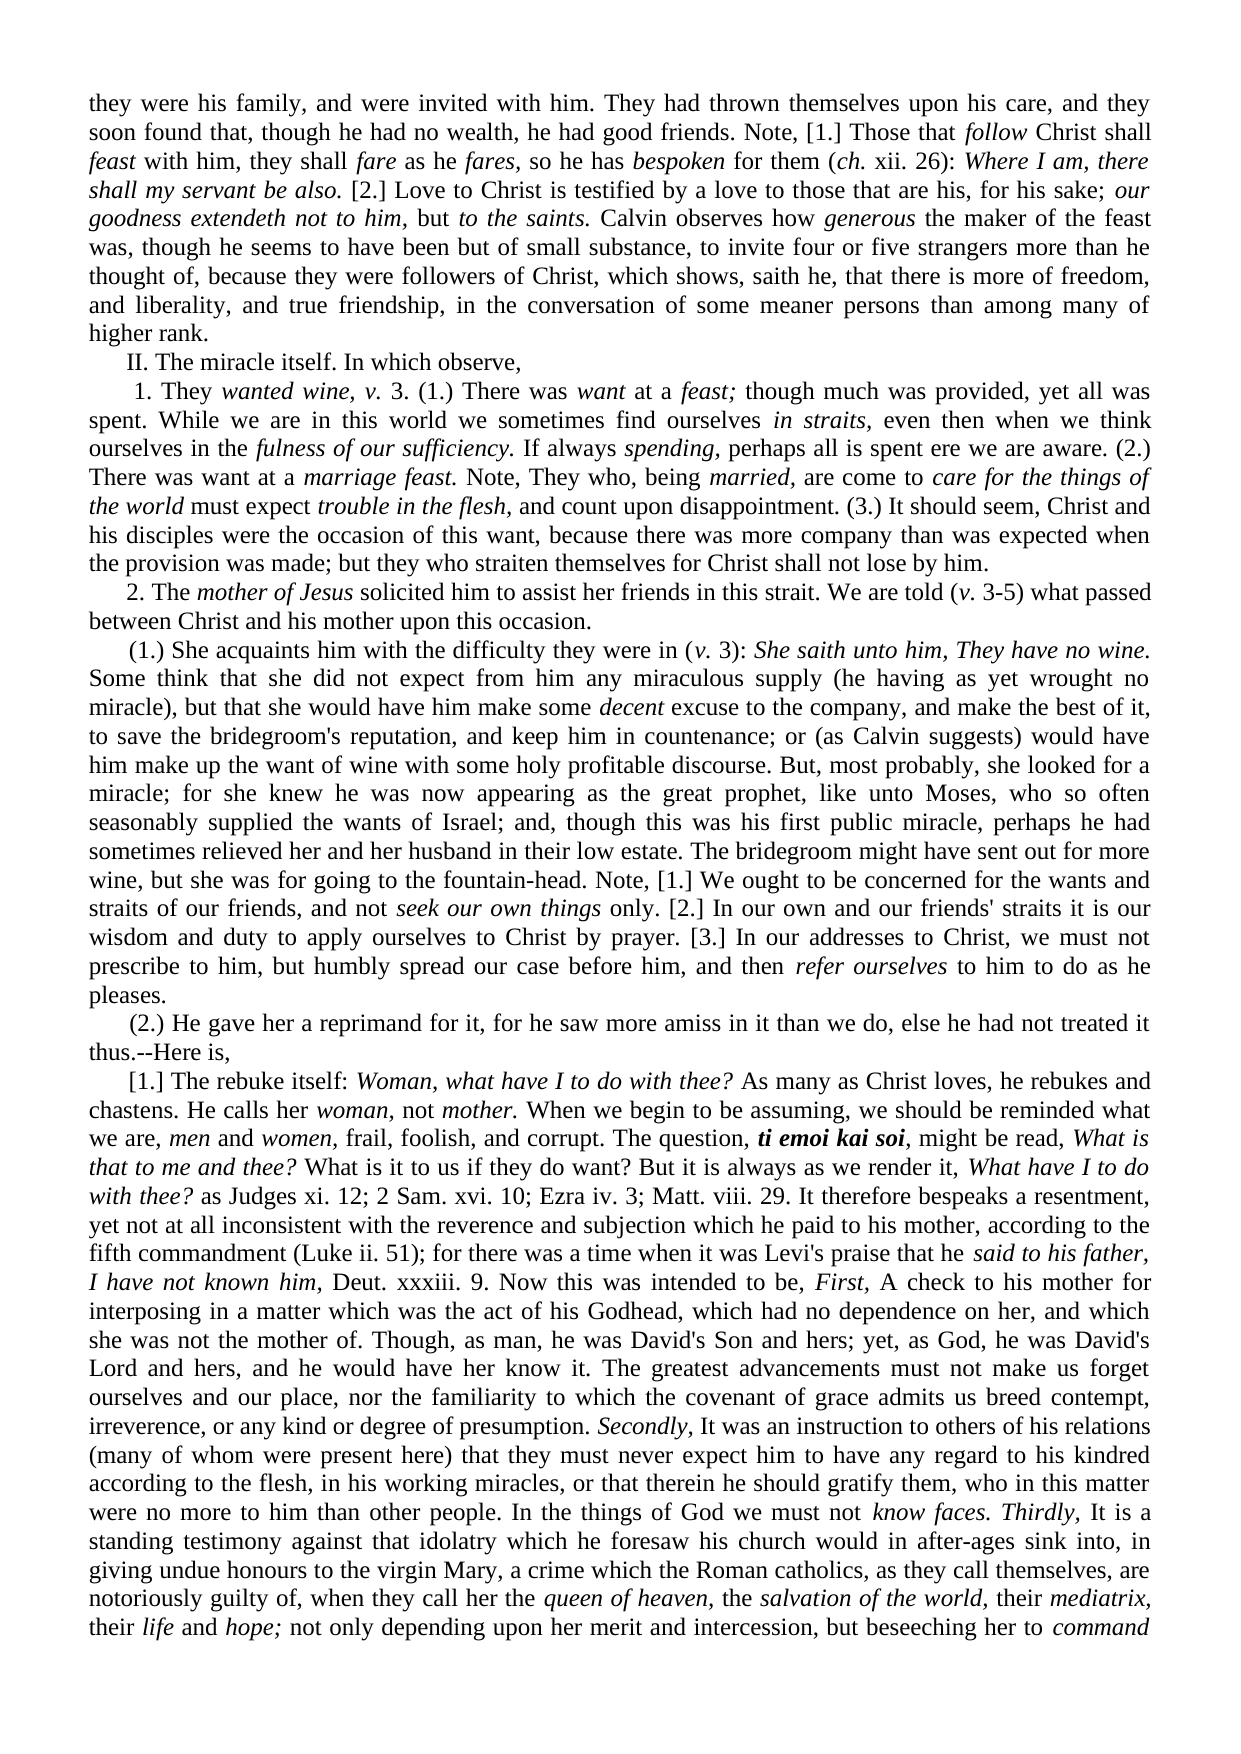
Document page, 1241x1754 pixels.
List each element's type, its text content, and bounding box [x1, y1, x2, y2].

text 2. The mother of Jesus solicited him to assist her friends in this strait. We are told (v. 3-5) what passed between Christ and his mother upon this occasion. [88, 577, 1152, 635]
text (2.) He gave her a reprimand for it, for he saw more amiss in it than we do, else he had not treated it thus.--Here is, [88, 1008, 1152, 1066]
text II. The miracle itself. In which observe, [88, 347, 1152, 376]
text [1.] The rebuke itself: Woman, what have I to do with thee? As many as Christ loves, he rebukes and chastens. He calls her woman, not mother. When we begin to be assuming, we should be reminded what we are, men and women, frail, foolish, and corrupt. The question, ti emoi kai soi, might be read, What is that to me and thee? What is it to us if they do want? But it is always as we render it, What have I to do with thee? as Judges xi. 12; 2 Sam. xvi. 10; Ezra iv. 3; Matt. viii. 29. It therefore bespeaks a resentment, yet not at all inconsistent with the reverence and subjection which he paid to his mother, according to the fifth commandment (Luke ii. 51); for there was a time when it was Levi's praise that he said to his father, I have not known him, Deut. xxxiii. 9. Now this was intended to be, First, A check to his mother for interposing in a matter which was the act of his Godhead, which had no dependence on her, and which she was not the mother of. Though, as man, he was David's Son and hers; yet, as God, he was David's Lord and hers, and he would have her know it. The greatest advancements must not make us forget ourselves and our place, nor the familiarity to which the covenant of grace admits us breed contempt, irreverence, or any kind or degree of presumption. Secondly, It was an instruction to others of his relations (many of whom were present here) that they must never expect him to have any regard to his kindred according to the flesh, in his working miracles, or that therein he should gratify them, who in this matter were no more to him than other people. In the things of God we must not know faces. Thirdly, It is a standing testimony against that idolatry which he foresaw his church would in after-ages sink into, in giving undue honours to the virgin Mary, a crime which the Roman catholics, as they call themselves, are notoriously guilty of, when they call her the queen of heaven, the salvation of the world, their mediatrix, their life and hope; not only depending upon her merit and intercession, but beseeching her to command [88, 1066, 1152, 1641]
text 1. They wanted wine, v. 3. (1.) There was want at a feast; though much was provided, yet all was spent. While we are in this world we sometimes find ourselves in straits, even then when we think ourselves in the fulness of our sufficiency. If always spending, perhaps all is spent ere we are aware. (2.) There was want at a marriage feast. Note, They who, being married, are come to care for the things of the world must expect trouble in the flesh, and count upon disappointment. (3.) It should seem, Christ and his disciples were the occasion of this want, because there was more company than was expected when the provision was made; but they who straiten themselves for Christ shall not lose by him. [88, 376, 1152, 577]
text (1.) She acquaints him with the difficulty they were in (v. 3): She saith unto him, They have no wine. Some think that she did not expect from him any miraculous supply (he having as yet wrought no miracle), but that she would have him make some decent excuse to the company, and make the best of it, to save the bridegroom's reputation, and keep him in countenance; or (as Calvin suggests) would have him make up the want of wine with some holy profitable discourse. But, most probably, she looked for a miracle; for she knew he was now appearing as the great prophet, like unto Moses, who so often seasonably supplied the wants of Israel; and, though this was his first public miracle, perhaps he had sometimes relieved her and her husband in their low estate. The bridegroom might have sent out for more wine, but she was for going to the fountain-head. Note, [1.] We ought to be concerned for the wants and straits of our friends, and not seek our own things only. [2.] In our own and our friends' straits it is our wisdom and duty to apply ourselves to Christ by prayer. [3.] In our addresses to Christ, we must not prescribe to him, but humbly spread our case before him, and then refer ourselves to him to do as he pleases. [88, 635, 1152, 1008]
text they were his family, and were invited with him. They had thrown themselves upon his care, and they soon found that, though he had no wealth, he had good friends. Note, [1.] Those that follow Christ shall feast with him, they shall fare as he fares, so he has bespoken for them (ch. xii. 26): Where I am, there shall my servant be also. [2.] Love to Christ is testified by a love to those that are his, for his sake; our goodness extendeth not to him, but to the saints. Calvin observes how generous the maker of the feast was, though he seems to have been but of small substance, to invite four or five strangers more than he thought of, because they were followers of Christ, which shows, saith he, that there is more of freedom, and liberality, and true friendship, in the conversation of some meaner persons than among many of higher rank. [88, 88, 1152, 347]
